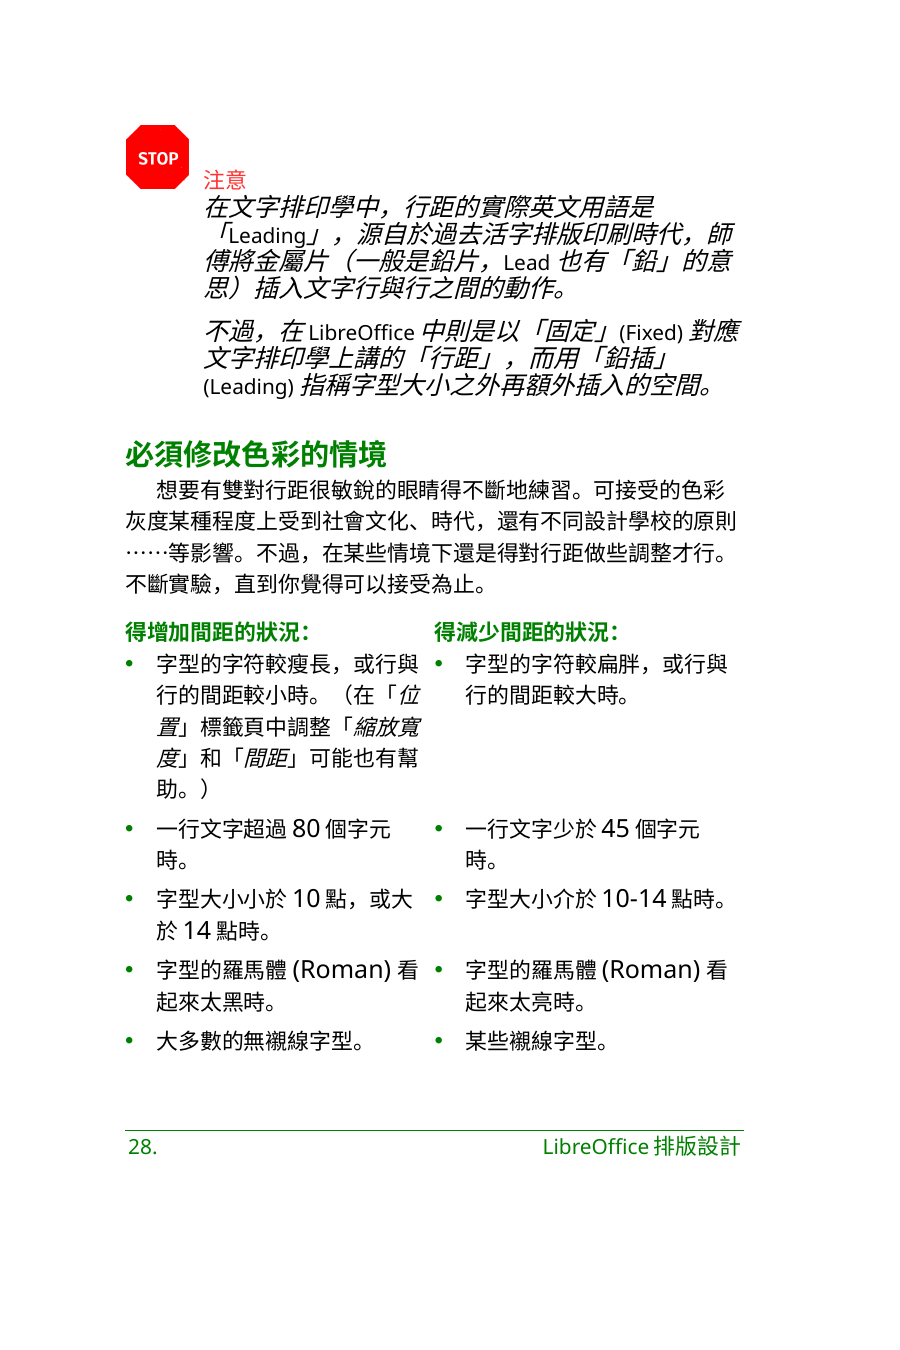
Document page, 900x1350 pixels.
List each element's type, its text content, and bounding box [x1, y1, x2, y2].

table_cell 字型大小小於10點，或大於14點時。 [125, 883, 434, 954]
table_cell 大多數的無襯線字型。 [125, 1025, 434, 1064]
table_cell 字型的字符較瘦長，或行與行的間距較小時。（在「位置」標籤頁中調整「縮放寬度」和「間距」可能也有幫助。） [125, 648, 434, 812]
table_cell 一行文字少於45個字元時。 [434, 812, 744, 883]
table_cell 一行文字超過80個字元時。 [125, 812, 434, 883]
table_cell 字型的羅馬體 (Roman) 看起來太黑時。 [125, 954, 434, 1024]
text 想要有雙對行距很敏銳的眼睛得不斷地練習。可接受的色彩灰度某種程度上受到社會文化、時代，還有不同設計學校的原則……等影響。不過，在某些情境下還是得對行距做些調整才行。不斷實驗，直到你覺得可以接受為止。 [125, 473, 744, 598]
table_cell 字型的字符較扁胖，或行與行的間距較大時。 [434, 648, 744, 812]
list 注意 [125, 125, 744, 195]
table_header 得增加間距的狀況： [125, 614, 434, 647]
table_cell 字型大小介於10-14點時。 [434, 883, 744, 954]
table_header 得減少間距的狀況： [434, 614, 744, 647]
text 不過，在LibreOffice中則是以「固定」(Fixed) 對應文字排印學上講的「行距」，而用「鉛插」(Leading) 指稱字型大小之外再額外插入的空間。 [203, 319, 744, 400]
picture [126, 125, 189, 189]
text 在文字排印學中，行距的實際英文用語是「Leading」，源自於過去活字排版印刷時代，師傅將金屬片（一般是鉛片，Lead 也有「鉛」的意思）插入文字行與行之間的動作。 [203, 195, 744, 303]
table_cell 某些襯線字型。 [434, 1025, 744, 1064]
subtitle 必須修改色彩的情境 [125, 431, 744, 473]
table_cell 字型的羅馬體 (Roman) 看起來太亮時。 [434, 954, 744, 1024]
